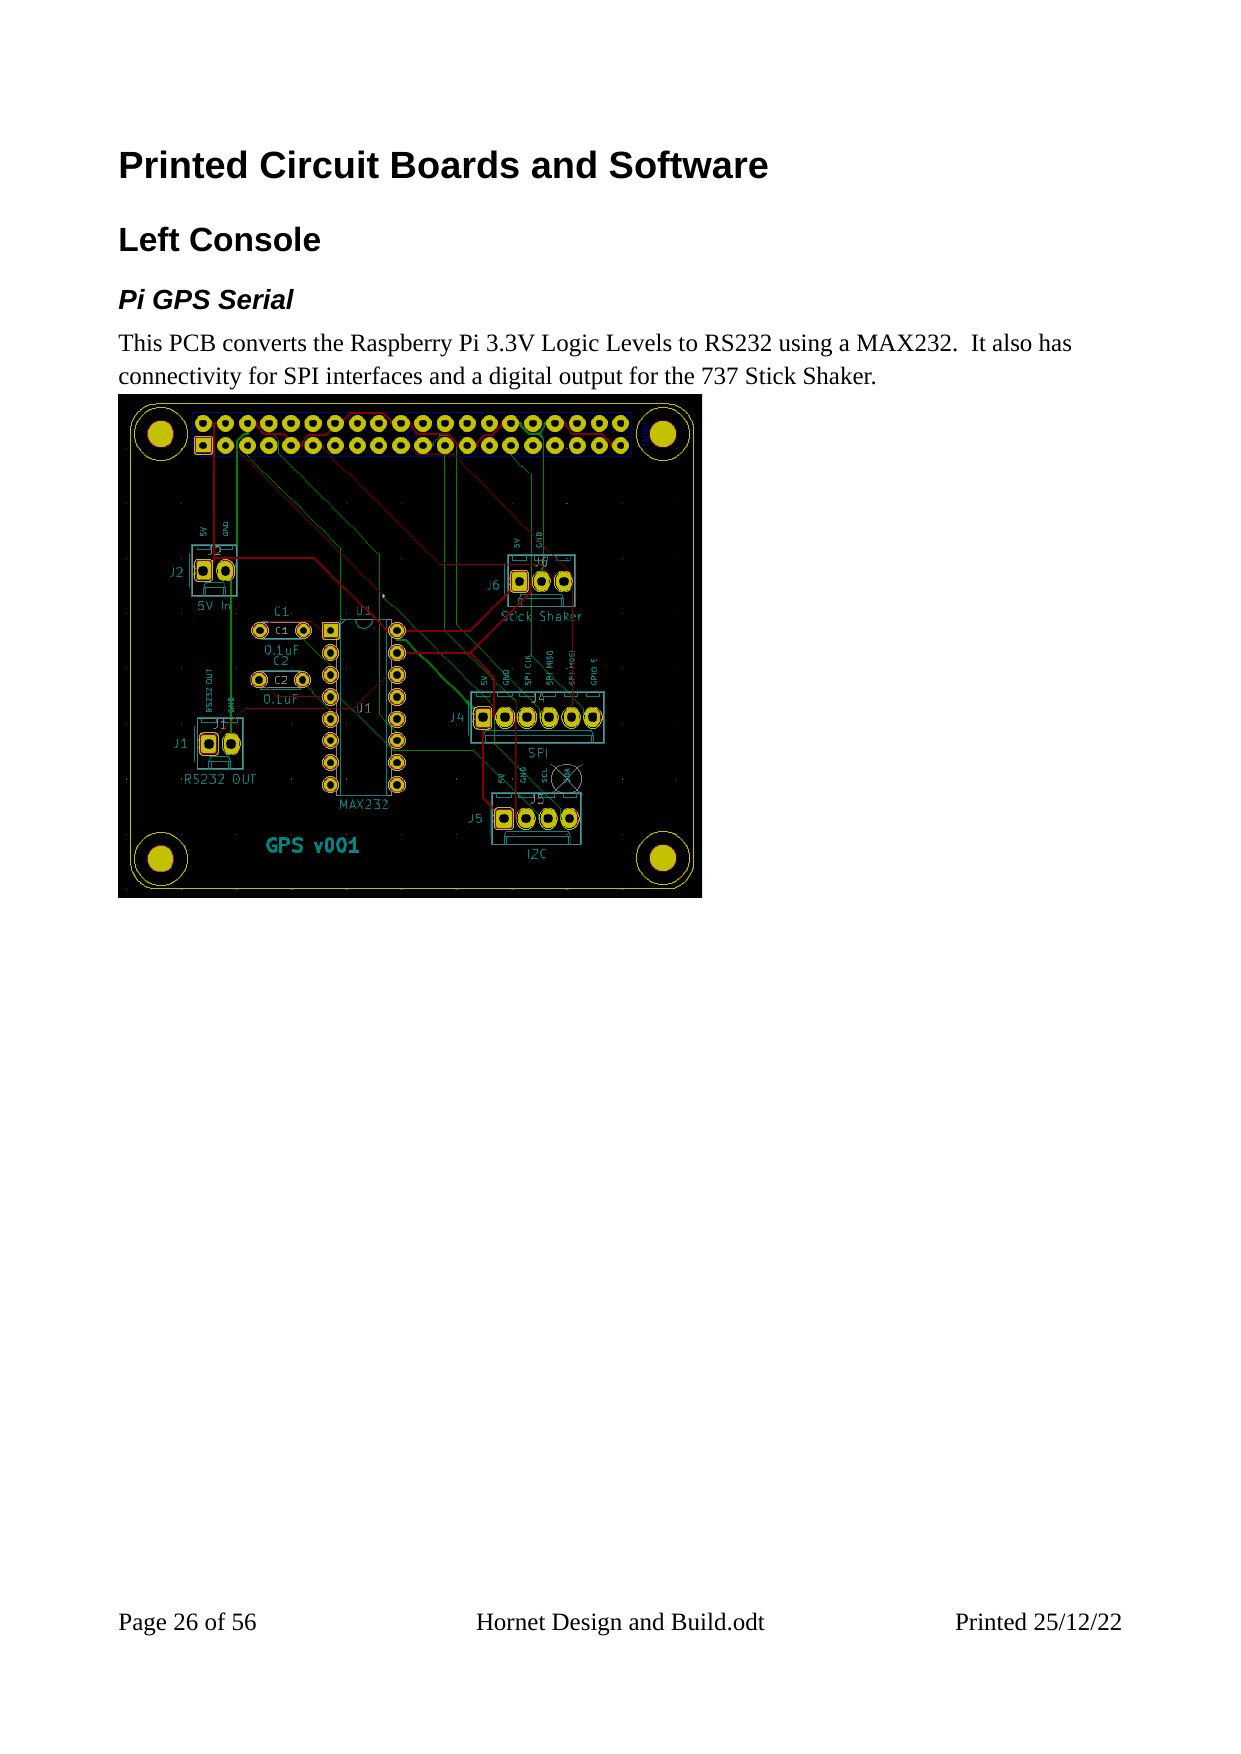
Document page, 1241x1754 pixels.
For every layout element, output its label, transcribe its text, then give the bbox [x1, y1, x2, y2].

subtitle Printed Circuit Boards and Software [118, 143, 1122, 187]
text This PCB converts the Raspberry Pi 3.3V Logic Levels to RS232 using a MAX232. It also has connectivity for SPI interfaces and a digital output for the 737 Stick Shaker. [118, 328, 1122, 390]
subtitle Pi GPS Serial [118, 284, 1122, 316]
subtitle Left Console [118, 220, 1122, 259]
picture [118, 394, 703, 898]
